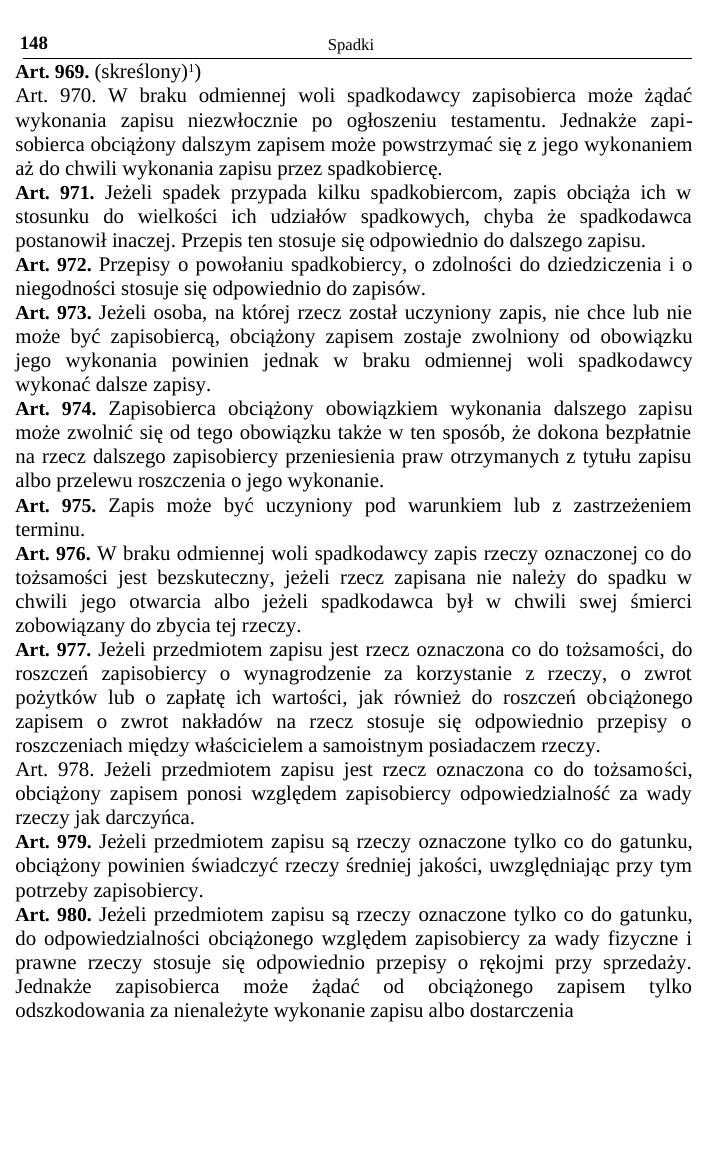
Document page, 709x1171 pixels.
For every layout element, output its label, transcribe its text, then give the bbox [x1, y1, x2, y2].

text Art. 977. Jeżeli przedmiotem zapisu jest rzecz oznaczona co do tożsamo­ści, do roszczeń zapisobiercy o wynagrodzenie za korzystanie z rzeczy, o zwrot pożytków lub o zapłatę ich wartości, jak również do roszczeń ob­ciążonego zapisem o zwrot nakładów na rzecz stosuje się odpowiednio przepisy o roszczeniach między właścicielem a samoistnym posiadaczem rzeczy. [15, 637, 693, 757]
text Art. 978. Jeżeli przedmiotem zapisu jest rzecz oznaczona co do tożsamo­ści, obciążony zapisem ponosi względem zapisobiercy odpowiedzialność za wady rzeczy jak darczyńca. [15, 757, 693, 829]
text Art. 975. Zapis może być uczyniony pod warunkiem lub z zastrzeżeniem terminu. [15, 492, 693, 541]
text Art. 974. Zapisobierca obciążony obowiązkiem wykonania dalszego zapi­su może zwolnić się od tego obowiązku także w ten sposób, że dokona bezpłatnie na rzecz dalszego zapisobiercy przeniesienia praw otrzymanych z tytułu zapisu albo przelewu roszczenia o jego wykonanie. [15, 396, 693, 492]
text Art. 980. Jeżeli przedmiotem zapisu są rzeczy oznaczone tylko co do ga­tunku, do odpowiedzialności obciążonego względem zapisobiercy za wady fizyczne i prawne rzeczy stosuje się odpowiednio przepisy o rękojmi przy sprzedaży. Jednakże zapisobierca może żądać od obciążonego zapisem tylko odszkodowania za nienależyte wykonanie zapisu albo dostarczenia [15, 902, 693, 1022]
text Art. 973. Jeżeli osoba, na której rzecz został uczyniony zapis, nie chce lub nie może być zapisobiercą, obciążony zapisem zostaje zwolniony od obo­wiązku jego wykonania powinien jednak w braku odmiennej woli spadko­dawcy wykonać dalsze zapisy. [15, 300, 693, 396]
text Art. 971. Jeżeli spadek przypada kilku spadkobiercom, zapis obciąża ich w stosunku do wielkości ich udziałów spadkowych, chyba że spadkodawca postanowił inaczej. Przepis ten stosuje się odpowiednio do dalszego zapisu. [15, 180, 693, 252]
text Art. 969. (skreślony)1) [15, 59, 693, 83]
text Art. 976. W braku odmiennej woli spadkodawcy zapis rzeczy oznaczonej co do tożsamości jest bezskuteczny, jeżeli rzecz zapisana nie należy do spadku w chwili jego otwarcia albo jeżeli spadkodawca był w chwili swej śmierci zobowiązany do zbycia tej rzeczy. [15, 541, 693, 637]
text Art. 972. Przepisy o powołaniu spadkobiercy, o zdolności do dziedzicze­nia i o niegodności stosuje się odpowiednio do zapisów. [15, 252, 693, 300]
text Art. 979. Jeżeli przedmiotem zapisu są rzeczy oznaczone tylko co do ga­tunku, obciążony powinien świadczyć rzeczy średniej jakości, uwzględniając przy tym potrzeby zapisobiercy. [15, 829, 693, 902]
text Spadki [328, 34, 386, 53]
text Art. 970. W braku odmiennej woli spadkodawcy zapisobierca może żądać wykonania zapisu niezwłocznie po ogłoszeniu testamentu. Jednakże zapi­sobierca obciążony dalszym zapisem może powstrzymać się z jego wyko­naniem aż do chwili wykonania zapisu przez spadkobiercę. [15, 83, 693, 180]
text 148 [19, 32, 53, 53]
